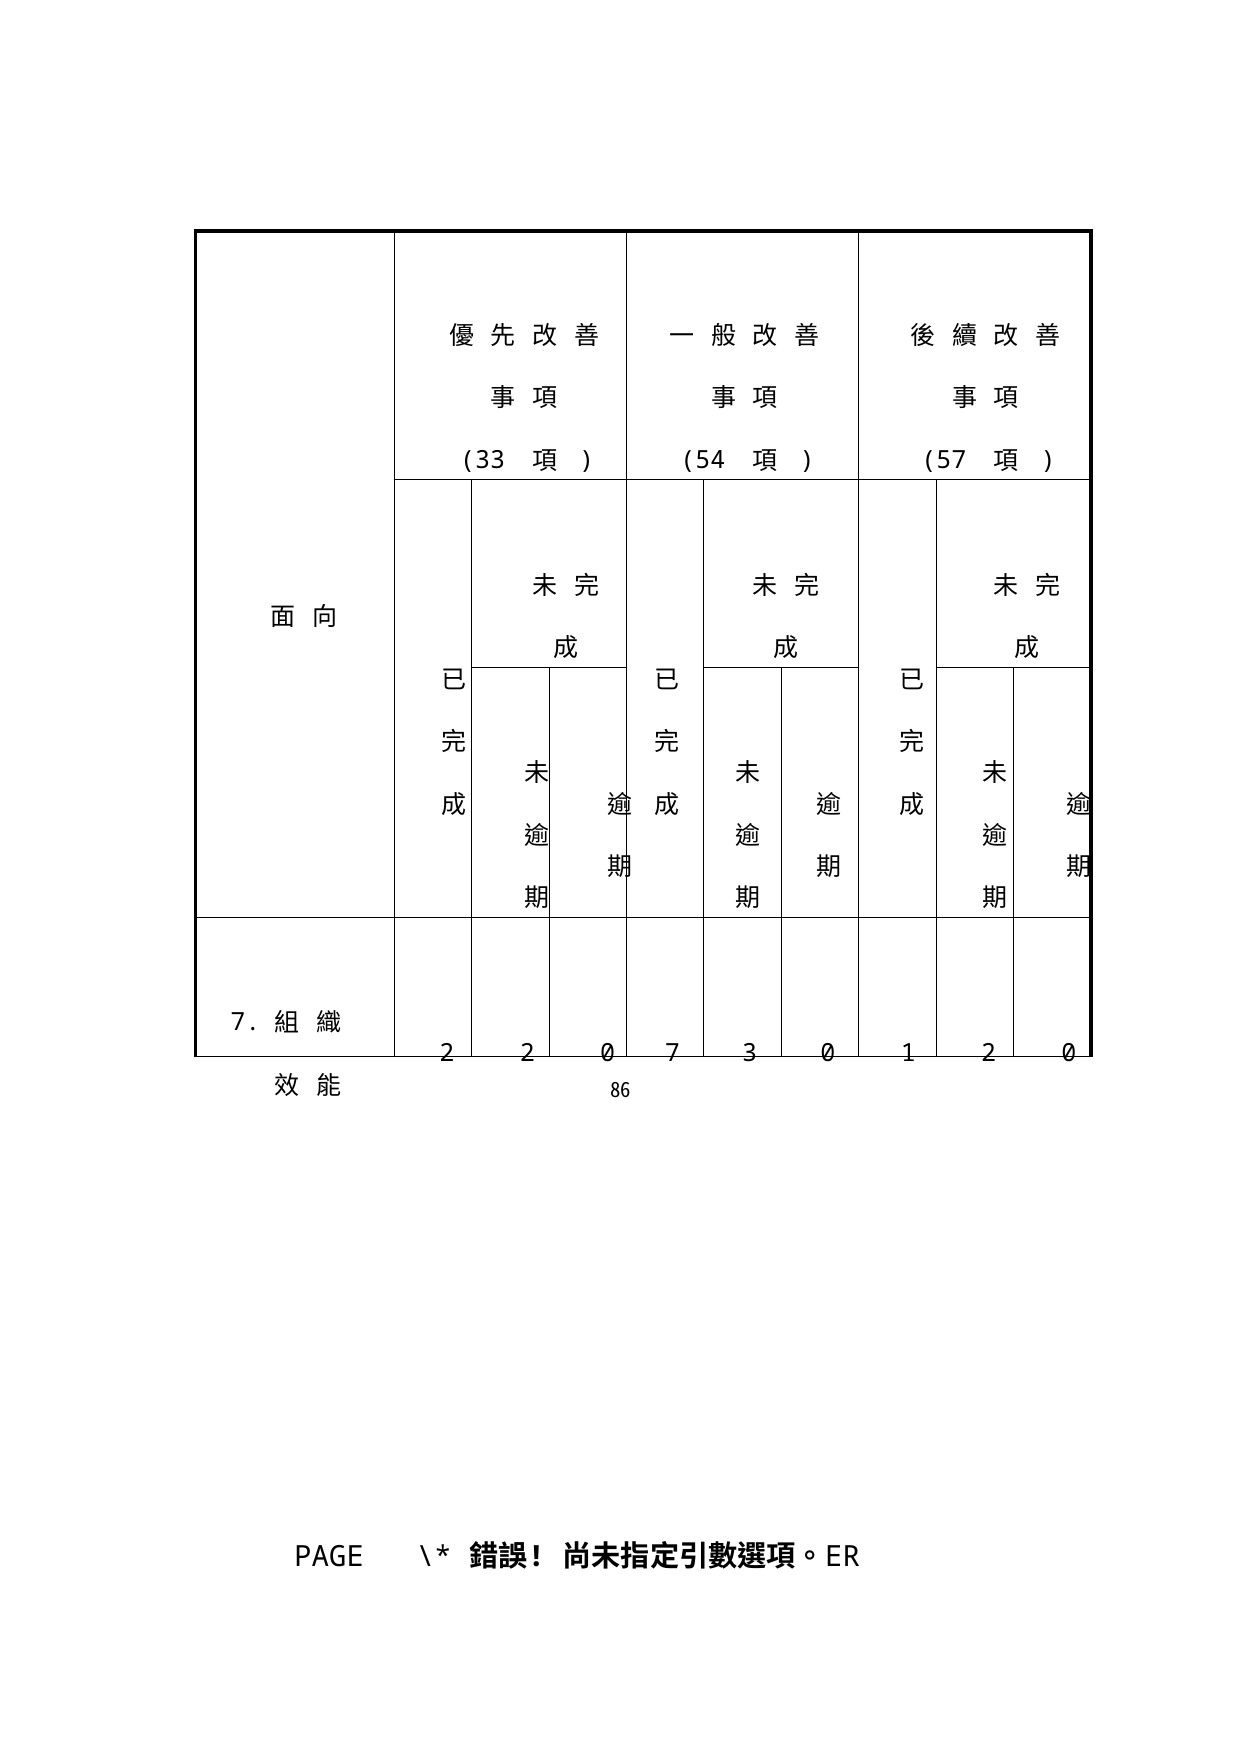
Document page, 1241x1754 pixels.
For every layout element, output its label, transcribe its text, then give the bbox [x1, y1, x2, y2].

table_cell 未完成 [704, 480, 858, 667]
table_cell 0 [550, 918, 626, 1056]
table_cell 未完成 [937, 480, 1089, 667]
table_cell 未逾期 [937, 668, 1013, 917]
table_cell 3 [704, 918, 781, 1056]
table_header 優先改善事項 (33項) [395, 233, 626, 479]
table_cell 2 [472, 918, 549, 1056]
table_cell 未完成 [472, 480, 626, 667]
table_cell 已完成 [627, 480, 703, 917]
table_cell 逾期 [782, 668, 858, 917]
table_cell 0 [782, 918, 858, 1056]
table_cell 逾期 [1014, 668, 1089, 917]
table_cell 7 [627, 918, 703, 1056]
table_cell 已完成 [859, 480, 936, 917]
table_header 面向 [197, 233, 394, 917]
table_cell 已完成 [395, 480, 471, 917]
table_cell 2 [937, 918, 1013, 1056]
table_cell 未逾期 [472, 668, 549, 917]
table_header 後續改善事項 (57項) [859, 233, 1089, 479]
table_cell 未逾期 [704, 668, 781, 917]
table_cell 0 [1014, 918, 1089, 1056]
table_cell 7.組織效能 [197, 918, 394, 1056]
table_header 一般改善事項 (54項) [627, 233, 858, 479]
table_cell 逾期 [550, 668, 626, 917]
table_cell 1 [859, 918, 936, 1056]
table_cell 2 [395, 918, 471, 1056]
